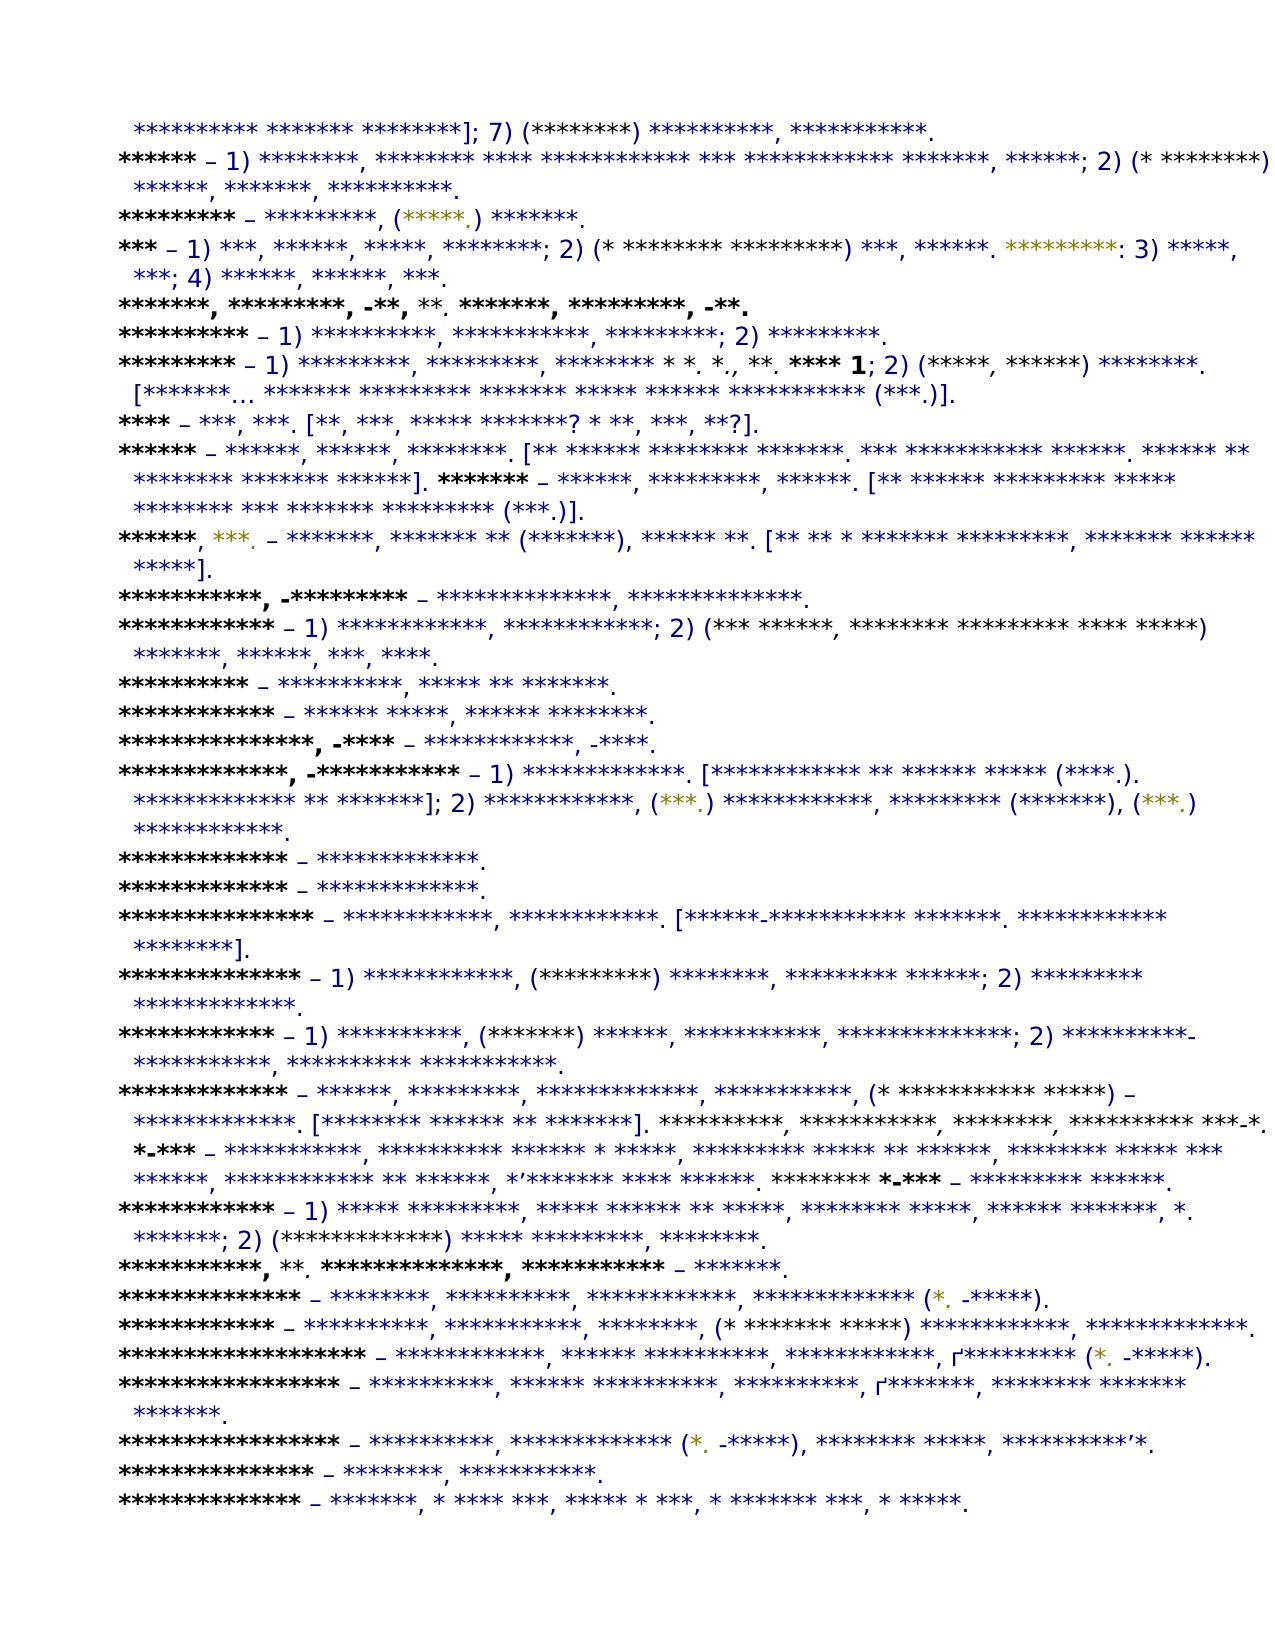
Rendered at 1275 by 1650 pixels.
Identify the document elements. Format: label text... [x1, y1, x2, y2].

text ********* – 1) *********, *********, ******** * *. *., **. **** 1; 2) (*****, ******) ********. [*******… ******* ********* ******* ***** ****** *********** (***.)]. [118, 351, 1275, 410]
text *************** – ************, ************. [******-*********** *******. ************ ********]. [118, 906, 1275, 964]
text ***********, **. **************, *********** – *******. [118, 1256, 1275, 1285]
text *******, *********, -**, **. *******, *********, -**. [118, 293, 1275, 322]
text **** – ***, ***. [**, ***, ***** *******? * **, ***, **?]. [118, 410, 1275, 439]
text ******, ***. – *******, ******* ** (*******), ****** **. [** ** * ******* *********, ******* ****** *****]. [118, 526, 1275, 585]
text ************ – 1) **********, (*******) ******, ***********, **************; 2) **********-***********, ********** ***********. [118, 1022, 1275, 1081]
text *************, -*********** – 1) *************. [************ ** ****** ***** (****.). ************* ** *******]; 2) ************, (***.) ************, ********* (*******), (***.) ************. [118, 760, 1275, 847]
text ************ – ****** *****, ****** ********. [118, 701, 1275, 731]
text ******************* – ************, ****** **********, ************, ґ********* (*. -*****). [118, 1343, 1275, 1372]
text ********** ******* ********]; 7) (********) **********, ***********. [118, 118, 1275, 147]
text ************* – *************. [118, 847, 1275, 876]
text ********* – *********, (*****.) *******. [118, 206, 1275, 235]
text ************ – 1) ***** *********, ***** ****** ** *****, ******** *****, ****** *******, *. *******; 2) (*************) ***** *********, ********. [118, 1197, 1275, 1256]
text ********** – 1) **********, ***********, *********; 2) *********. [118, 322, 1275, 351]
text ***************, -**** – ************, -****. [118, 731, 1275, 760]
text *** – 1) ***, ******, *****, ********; 2) (* ******** *********) ***, ******. *********: 3) *****, ***; 4) ******, ******, ***. [118, 235, 1275, 293]
text ************** – *******, * **** ***, ***** * ***, * ******* ***, * *****. [118, 1489, 1275, 1518]
text ***************** – **********, ****** **********, **********, ґ*******, ******** ******* *******. [118, 1372, 1275, 1431]
text ********** – **********, ***** ** *******. [118, 672, 1275, 701]
text ****** – 1) ********, ******** **** ************ *** ************ *******, ******; 2) (* ********) ******, *******, **********. [118, 147, 1275, 206]
text ************ – 1) ************, ************; 2) (*** ******, ******** ********* **** *****) *******, ******, ***, ****. [118, 614, 1275, 672]
text ****** – ******, ******, ********. [** ****** ******** *******. *** *********** ******. ****** ** ******** ******* ******]. ******* – ******, *********, ******. [** ****** ********* ***** ******** *** ******* ********* (***.)]. [118, 439, 1275, 526]
text ************** – ********, **********, ************, ************* (*. -*****). [118, 1285, 1275, 1314]
text *************** – ********, ***********. [118, 1460, 1275, 1489]
text ***************** – **********, ************* (*. -*****), ******** *****, **********’*. [118, 1431, 1275, 1460]
text ************ – **********, ***********, ********, (* ******* *****) ************, *************. [118, 1314, 1275, 1343]
text ************* – *************. [118, 876, 1275, 906]
text ************* – ******, *********, *************, ***********, (* *********** *****) – *************. [******** ****** ** *******]. **********, ***********, ********, ********** ***-*. *-*** – ***********, ********** ****** * *****, ********* ***** ** ******, ******** ***** *** ******, ************ ** ******, *’******* **** ******. ******** *-*** – ********* ******. [118, 1081, 1275, 1197]
text ************** – 1) ************, (*********) ********, ********* ******; 2) ********* *************. [118, 964, 1275, 1022]
text ***********, -********* – **************, **************. [118, 585, 1275, 614]
